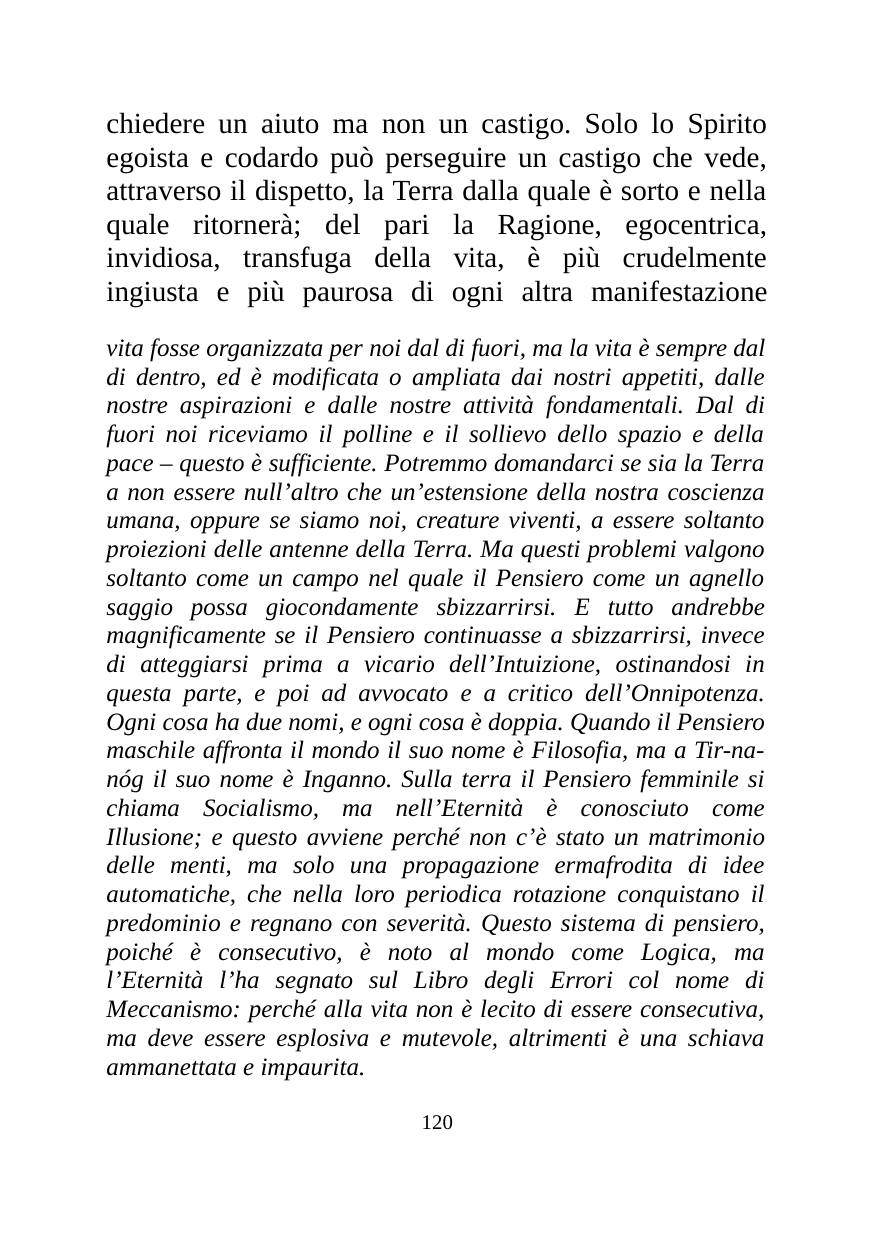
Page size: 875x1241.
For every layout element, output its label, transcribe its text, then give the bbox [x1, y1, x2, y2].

text chiedere un aiuto ma non un castigo. Solo lo Spirito egoista e codardo può perseguire un castigo che vede, attraverso il dispetto, la Terra dalla quale è sorto e nella quale ritornerà; del pari la Ragione, egocentrica, invidiosa, transfuga della vita, è più crudelmente ingiusta e più paurosa di ogni altra manifestazione [106, 106, 768, 307]
text vita fosse organizzata per noi dal di fuori, ma la vita è sempre dal di dentro, ed è modificata o ampliata dai nostri appetiti, dalle nostre aspirazioni e dalle nostre attività fondamentali. Dal di fuori noi riceviamo il polline e il sollievo dello spazio e della pace – questo è sufficiente. Potremmo domandarci se sia la Terra a non essere null’altro che un’estensione della nostra coscienza umana, oppure se siamo noi, creature viventi, a essere soltanto proiezioni delle antenne della Terra. Ma questi problemi valgono soltanto come un campo nel quale il Pensiero come un agnello saggio possa giocondamente sbizzarrirsi. E tutto andrebbe magnificamente se il Pensiero continuasse a sbizzarrirsi, invece di atteggiarsi prima a vicario dell’Intuizione, ostinandosi in questa parte, e poi ad avvocato e a critico dell’Onnipotenza. Ogni cosa ha due nomi, e ogni cosa è doppia. Quando il Pensiero maschile affronta il mondo il suo nome è Filosofia, ma a Tir-na-nóg il suo nome è Inganno. Sulla terra il Pensiero femminile si chiama Socialismo, ma nell’Eternità è conosciuto come Illusione; e questo avviene perché non c’è stato un matrimonio delle menti, ma solo una propagazione ermafrodita di idee automatiche, che nella loro periodica rotazione conquistano il predominio e regnano con severità. Questo sistema di pensiero, poiché è consecutivo, è noto al mondo come Logica, ma l’Eternità l’ha segnato sul Libro degli Errori col nome di Meccanismo: perché alla vita non è lecito di essere consecutiva, ma deve essere esplosiva e mutevole, altrimenti è una schiava ammanettata e impaurita. [106, 333, 768, 1080]
